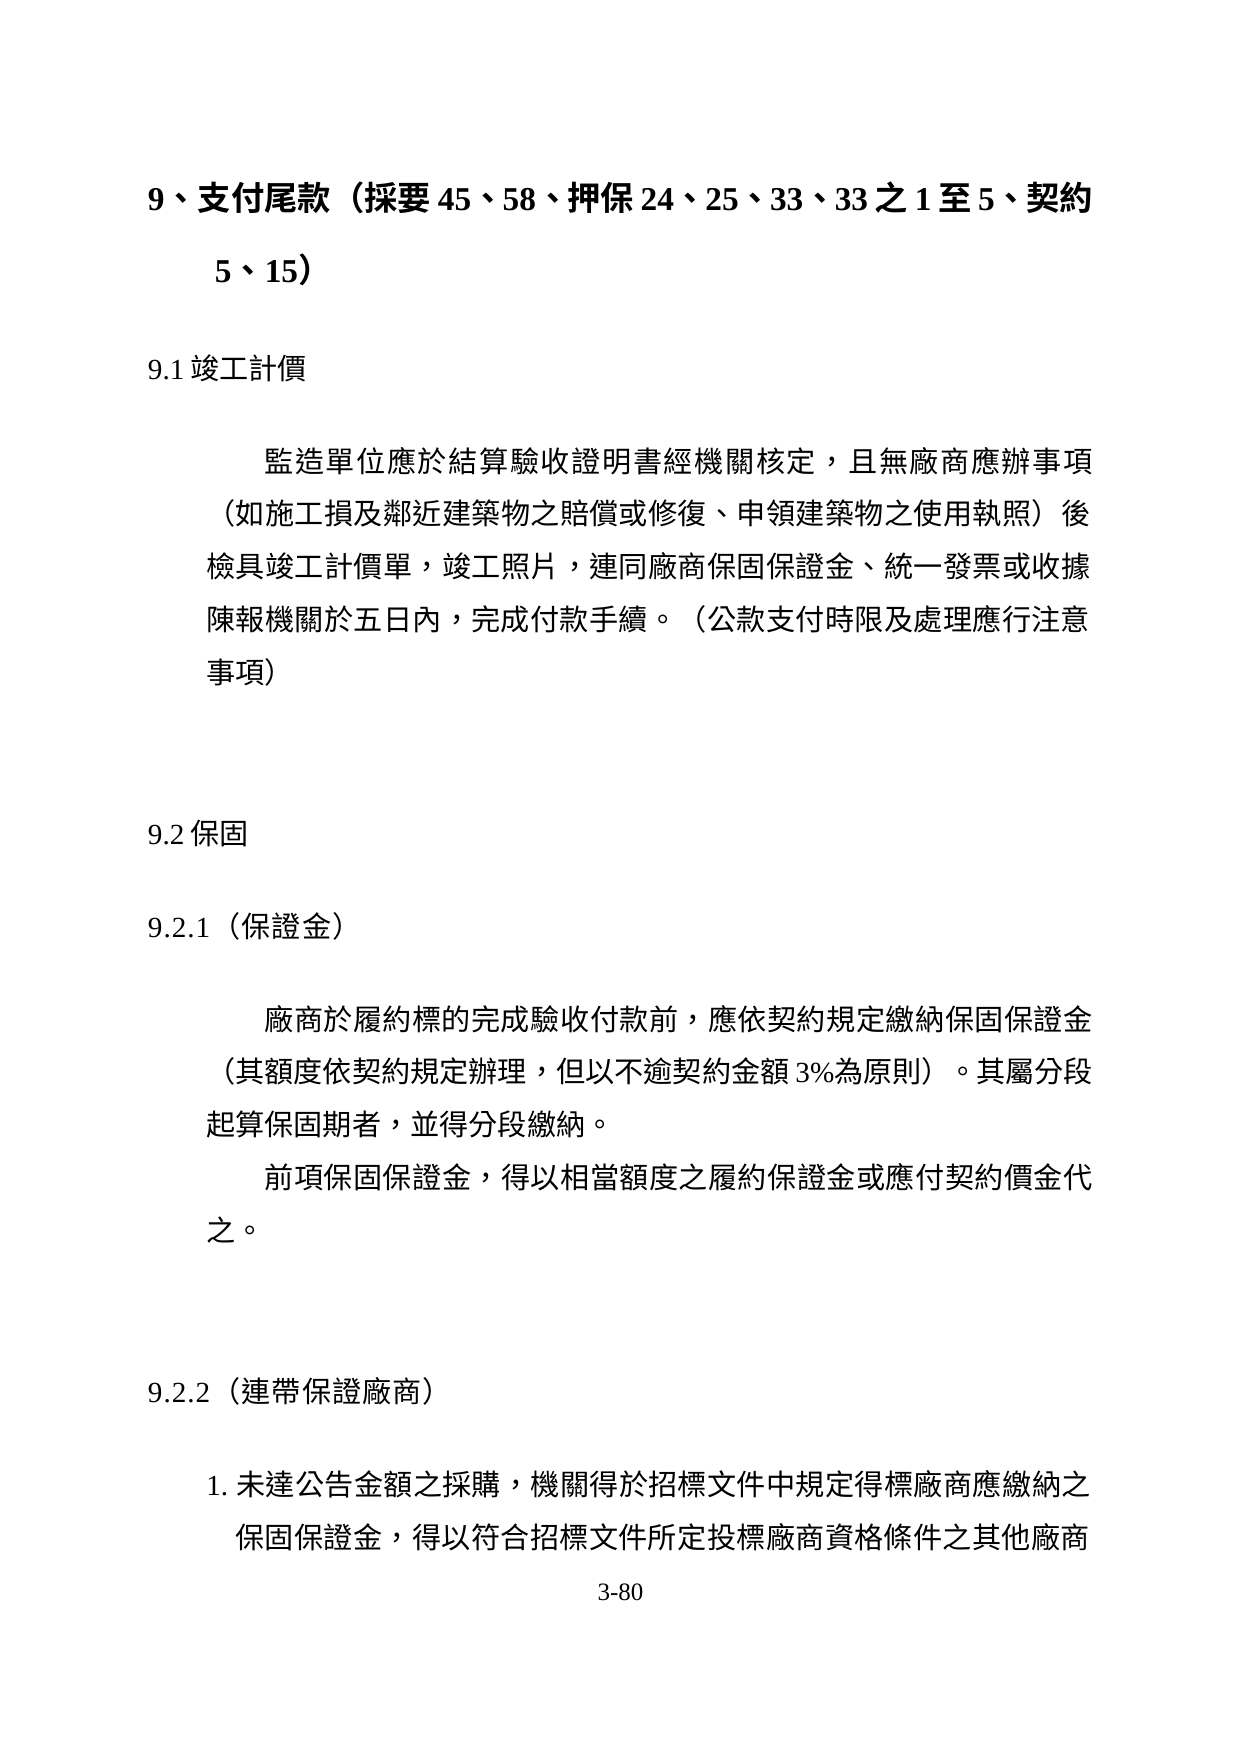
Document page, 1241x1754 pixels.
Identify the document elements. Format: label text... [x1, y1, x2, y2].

subtitle 支付尾款（採要45、58、押保24、25、33、33之1至5、契約5、15） [148, 172, 1092, 292]
subtitle 9.1竣工計價 [148, 346, 1092, 388]
text 廠商於履約標的完成驗收付款前，應依契約規定繳納保固保證金（其額度依契約規定辦理，但以不逾契約金額3%為原則）。其屬分段起算保固期者，並得分段繳納。 [206, 996, 1092, 1144]
subtitle 9.2保固 [148, 811, 1092, 853]
subtitle 9.2.1（保證金） [148, 903, 1092, 946]
text 前項保固保證金，得以相當額度之履約保證金或應付契約價金代之。 [206, 1154, 1092, 1249]
text 1. 未達公告金額之採購，機關得於招標文件中規定得標廠商應繳納之保固保證金，得以符合招標文件所定投標廠商資格條件之其他廠商 [206, 1461, 1092, 1556]
subtitle 9.2.2（連帶保證廠商） [148, 1369, 1092, 1411]
text 監造單位應於結算驗收證明書經機關核定，且無廠商應辦事項（如施工損及鄰近建築物之賠償或修復、申領建築物之使用執照）後，檢具竣工計價單，竣工照片，連同廠商保固保證金、統一發票或收據，陳報機關於五日內，完成付款手續。（公款支付時限及處理應行注意事項） [206, 438, 1092, 692]
